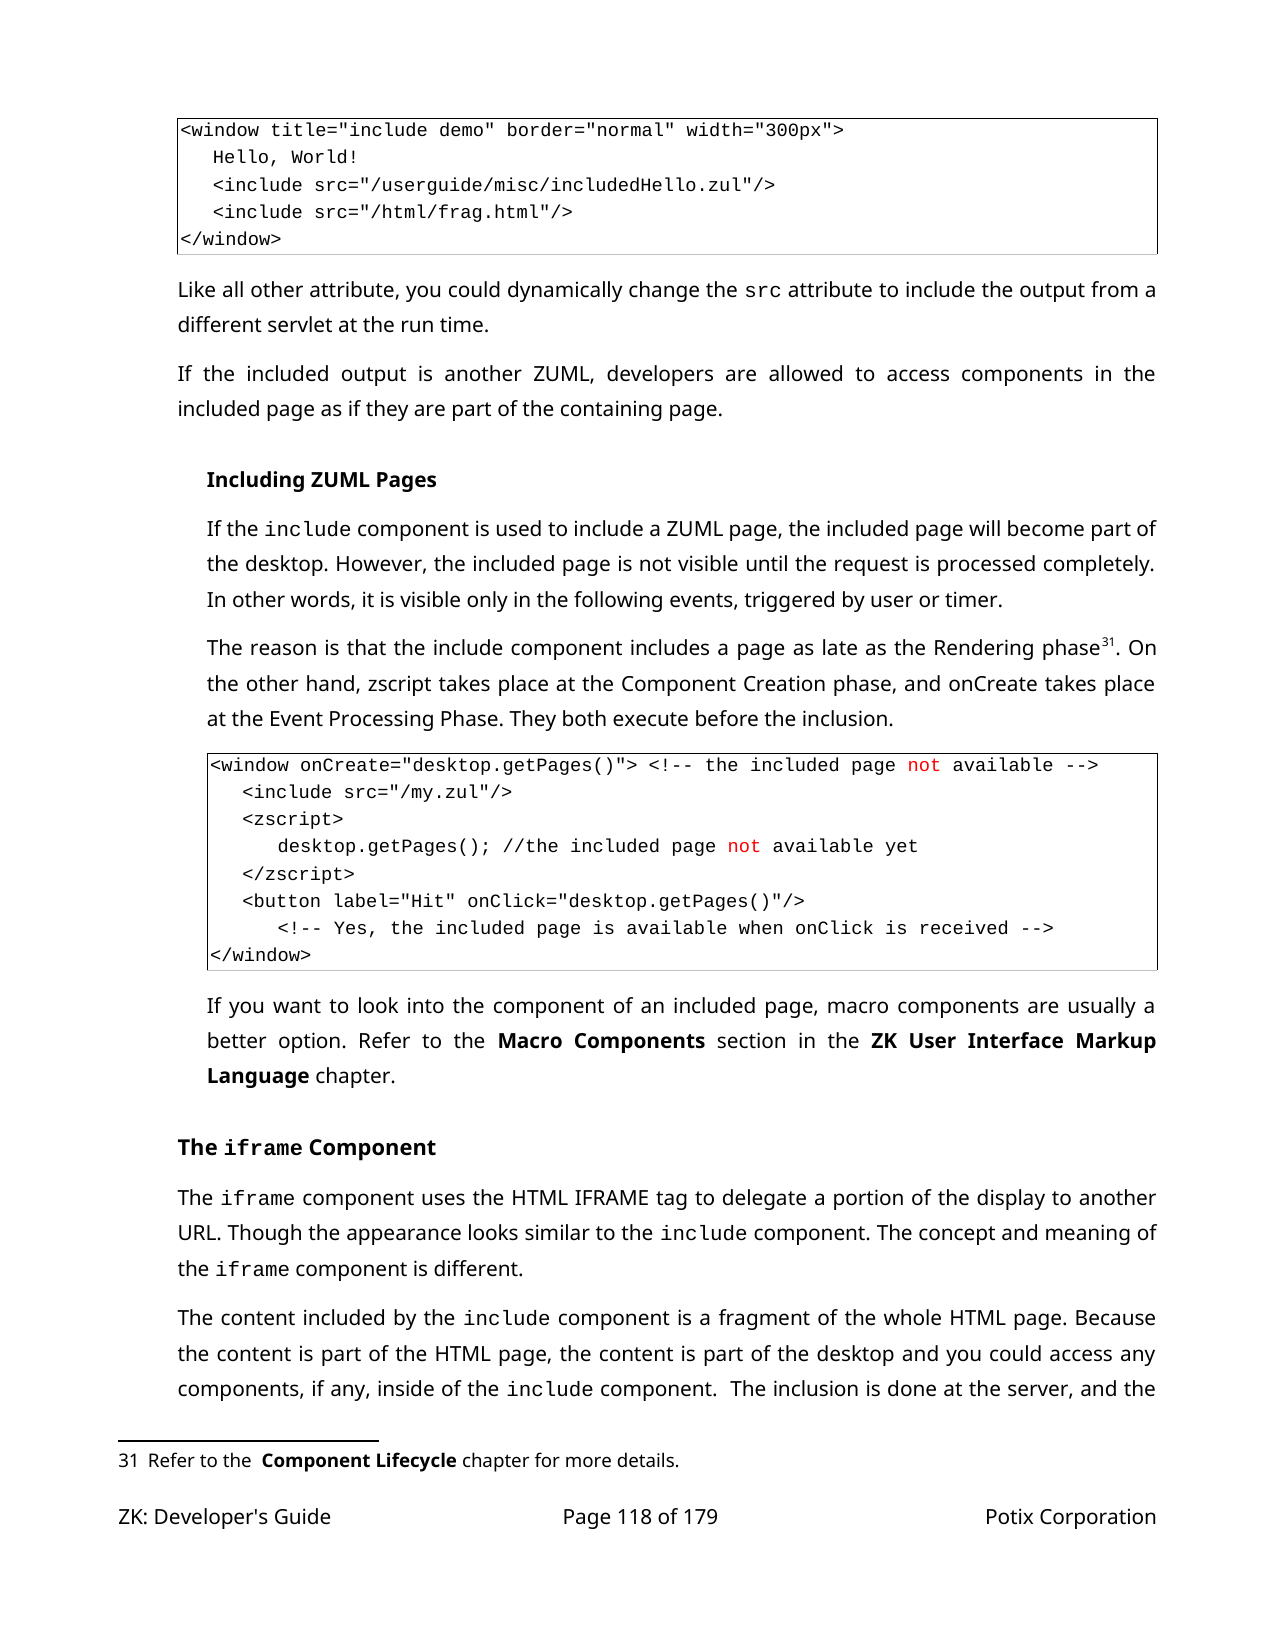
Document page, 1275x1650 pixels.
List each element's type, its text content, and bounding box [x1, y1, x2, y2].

text <!-- Yes, the included page is available when onClick is received --> [208, 916, 1157, 940]
subtitle The iframe Component [177, 1132, 1157, 1162]
text If you want to look into the component of an included page, macro components are usually a better option. Refer to the Macro Components section in the ZK User Interface Markup Language chapter. [207, 991, 1157, 1090]
text Refer to the Component Lifecycle chapter for more details. [118, 1447, 1157, 1473]
text desktop.getPages(); //the included page not available yet [208, 834, 1157, 859]
text <include src="/html/frag.html"/> [178, 200, 1157, 224]
text Like all other attribute, you could dynamically change the src attribute to include the output from a different servlet at the run time. [177, 275, 1157, 338]
text If the include component is used to include a ZUML page, the included page will become part of the desktop. However, the included page is not visible until the request is processed completely. In other words, it is visible only in the following events, triggered by user or timer. [207, 514, 1157, 613]
text <button label="Hit" onClick="desktop.getPages()"/> [208, 889, 1157, 913]
text <window title="include demo" border="normal" width="300px"> [178, 119, 1157, 142]
text </zscript> [208, 862, 1157, 886]
text Hello, World! [178, 145, 1157, 169]
text <include src="/userguide/misc/includedHello.zul"/> [178, 172, 1157, 197]
subtitle Including ZUML Pages [207, 465, 1157, 493]
text </window> [208, 943, 1157, 970]
text <include src="/my.zul"/> [208, 780, 1157, 804]
text <zscript> [208, 807, 1157, 831]
text The content included by the include component is a fragment of the whole HTML page. Because the content is part of the HTML page, the content is part of the desktop and you could access any components, if any, inside of the include component. The inclusion is done at the server, and the [177, 1303, 1157, 1402]
text </window> [178, 227, 1157, 254]
text If the included output is another ZUML, developers are allowed to access components in the included page as if they are part of the containing page. [177, 359, 1157, 423]
text <window onCreate="desktop.getPages()"> <!-- the included page not available --> [208, 754, 1157, 777]
text The iframe component uses the HTML IFRAME tag to delegate a portion of the display to another URL. Though the appearance looks similar to the include component. The concept and meaning of the iframe component is different. [177, 1183, 1157, 1282]
text The reason is that the include component includes a page as late as the Rendering phase. On the other hand, zscript takes place at the Component Creation phase, and onCreate takes place at the Event Processing Phase. They both execute before the inclusion. [207, 633, 1157, 732]
